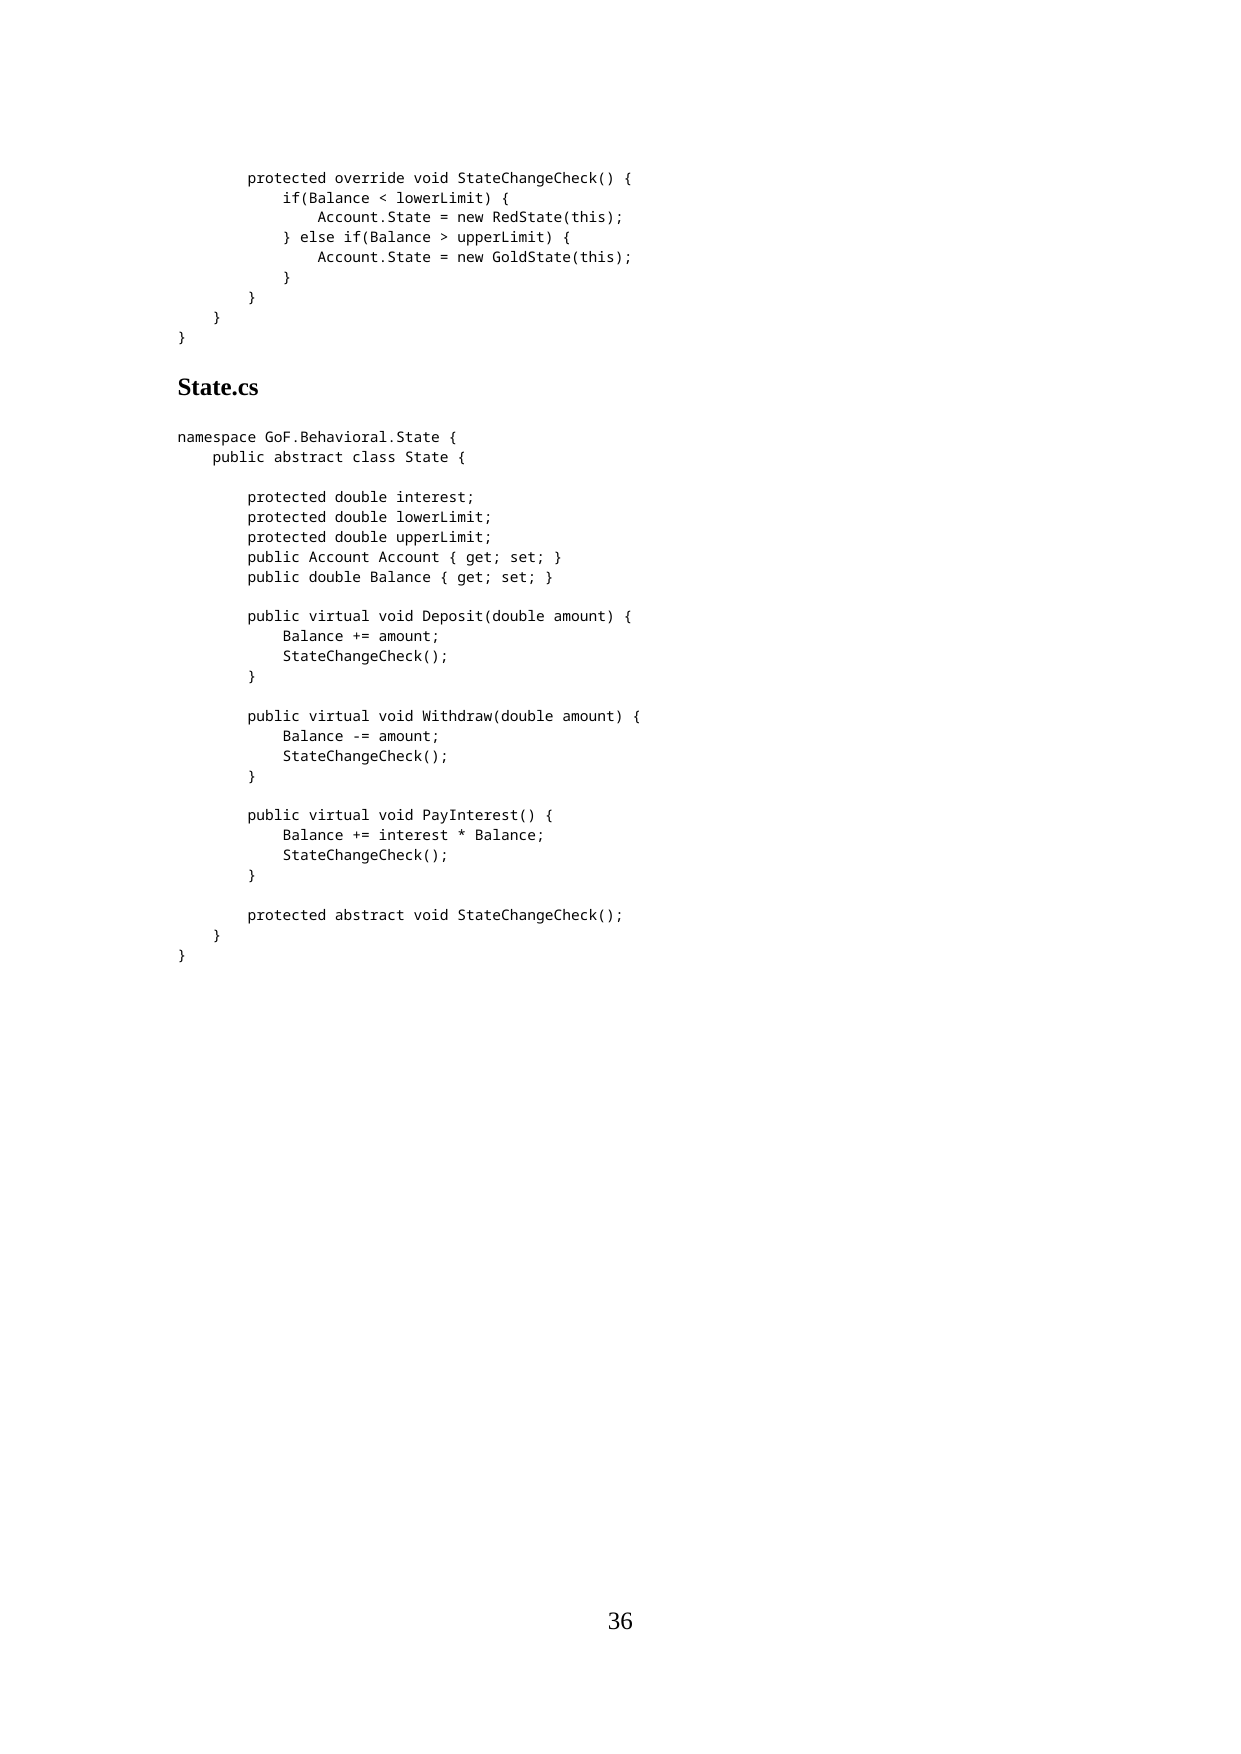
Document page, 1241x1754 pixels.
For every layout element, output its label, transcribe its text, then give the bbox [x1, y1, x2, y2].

text StateChangeCheck(); [177, 646, 1063, 666]
text public virtual void Withdraw(double amount) { [177, 706, 1063, 726]
text Account.State = new GoldState(this); [177, 247, 1063, 267]
text } [177, 307, 1063, 327]
text protected double upperLimit; [177, 527, 1063, 547]
text } else if(Balance > upperLimit) { [177, 227, 1063, 247]
text } [177, 267, 1063, 287]
text public double Balance { get; set; } [177, 566, 1063, 586]
text Balance -= amount; [177, 726, 1063, 746]
text } [177, 666, 1063, 686]
text protected double interest; [177, 487, 1063, 507]
text Balance += amount; [177, 626, 1063, 646]
text namespace GoF.Behavioral.State { [177, 427, 1063, 447]
text protected abstract void StateChangeCheck(); [177, 905, 1063, 924]
text public virtual void Deposit(double amount) { [177, 606, 1063, 626]
text } [177, 327, 1063, 347]
text Balance += interest * Balance; [177, 825, 1063, 845]
text protected override void StateChangeCheck() { [177, 167, 1063, 187]
text if(Balance < lowerLimit) { [177, 187, 1063, 207]
text public virtual void PayInterest() { [177, 805, 1063, 825]
text } [177, 287, 1063, 307]
text protected double lowerLimit; [177, 507, 1063, 527]
text } [177, 765, 1063, 785]
text } [177, 865, 1063, 885]
subtitle State.cs [177, 372, 1063, 400]
text StateChangeCheck(); [177, 845, 1063, 865]
text } [177, 924, 1063, 944]
text } [177, 944, 1063, 964]
text StateChangeCheck(); [177, 746, 1063, 765]
text public abstract class State { [177, 447, 1063, 467]
text public Account Account { get; set; } [177, 547, 1063, 566]
text Account.State = new RedState(this); [177, 207, 1063, 227]
